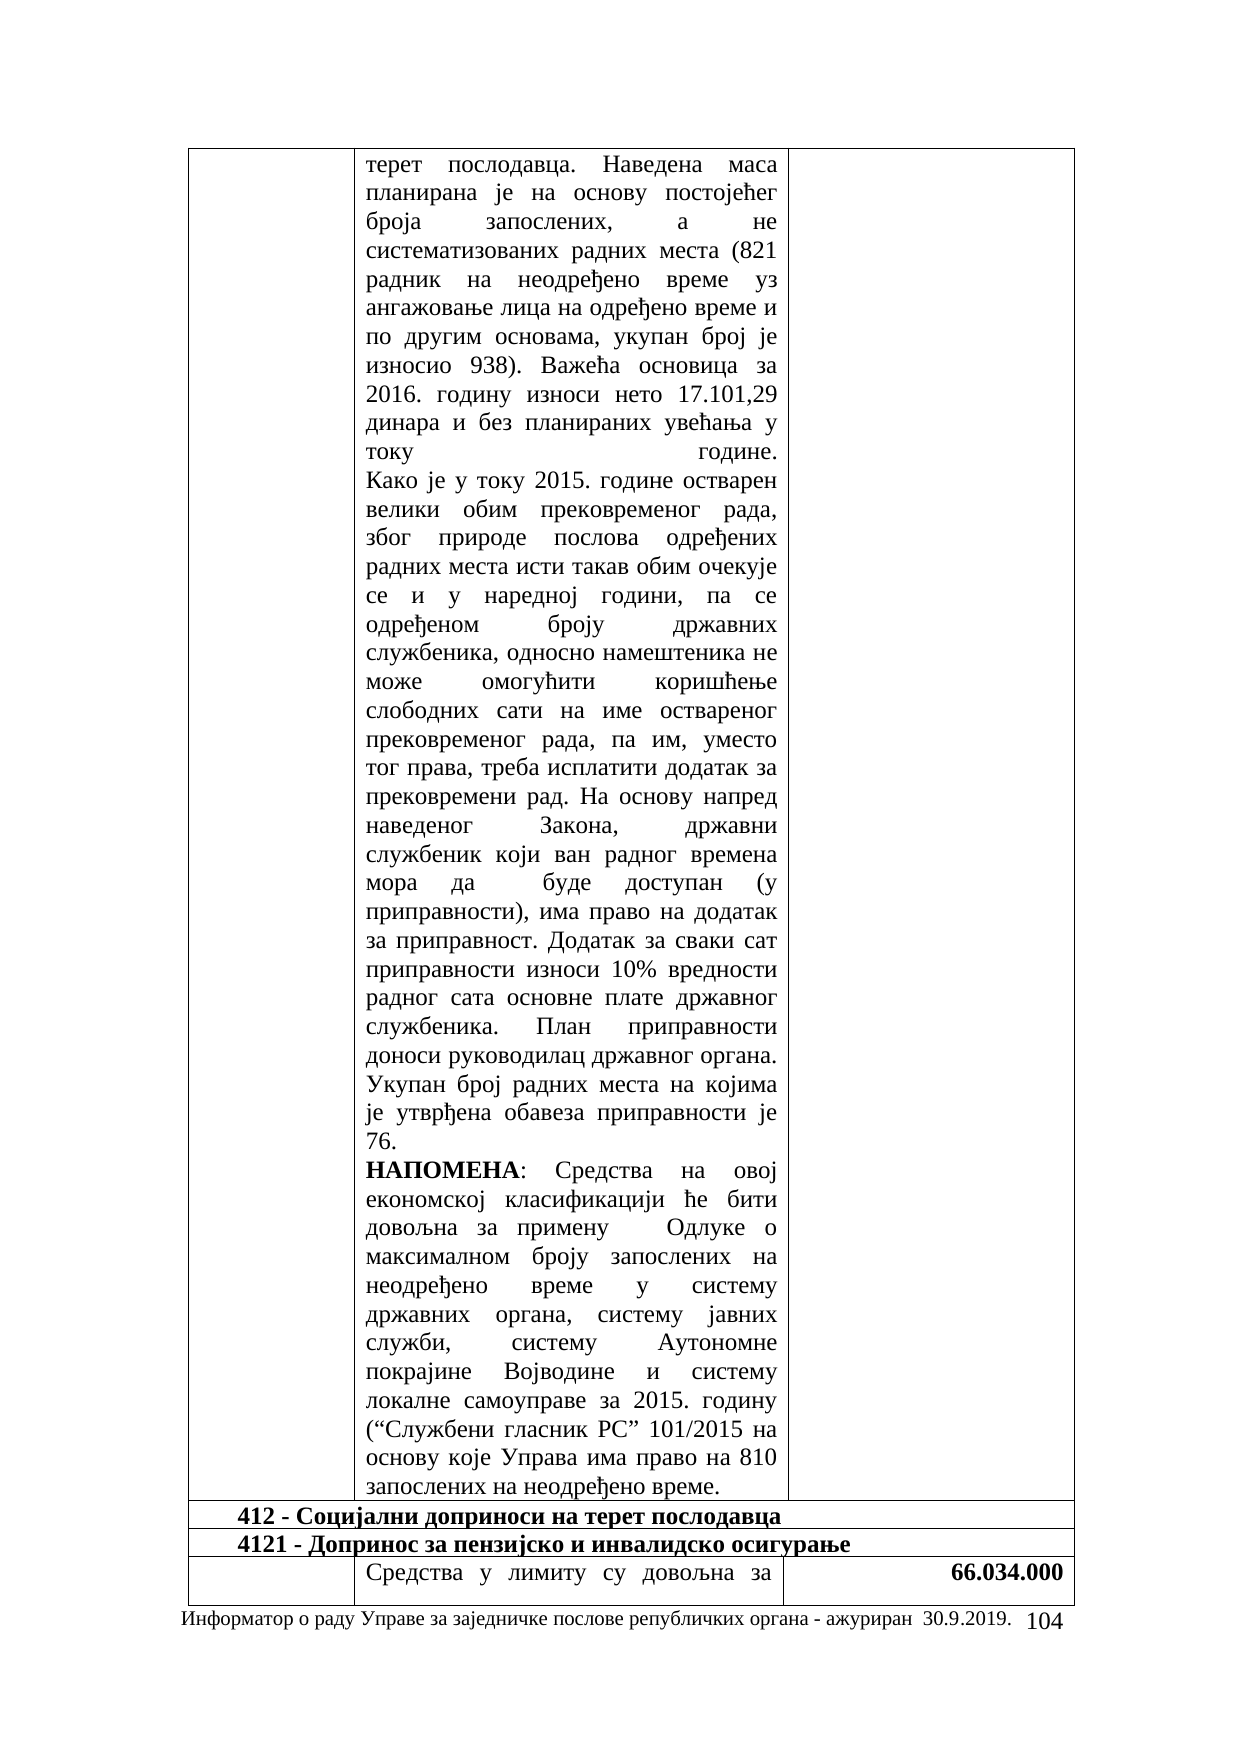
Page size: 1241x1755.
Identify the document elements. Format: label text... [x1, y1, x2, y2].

table_cell [189, 1557, 354, 1605]
table_cell Средства у лимиту су довољна за [355, 1557, 783, 1605]
table_cell 4121 - Допринос за пензијско и инвалидско осигурање [189, 1529, 1074, 1556]
table_cell 66.034.000 [784, 1557, 1074, 1605]
table_cell [189, 149, 354, 1500]
table_cell 412 - Социјални доприноси на терет послодавца [189, 1501, 1074, 1528]
table_cell [789, 149, 1074, 1500]
table_cell терет послодавца. Наведена маса планирана је на основу постојећег броја запослених, а не систематизованих радних места (821 радник на неодређено време уз ангажовање лица на одређено време и по другим основама, укупан број је износио 938). Важећа основица за 2016. годину износи нето 17.101,29 динара и без планираних увећања у току године. Како је у току 2015. године остварен велики обим прековременог рада, због природе послова одређених радних места исти такав обим очекује се и у наредној години, па се одређеном броју државних службеника, односно намештеника не може омогућити коришћење слободних сати на име оствареног прековременог рада, па им, уместо тог права, треба исплатити додатак за прековремени рад. На основу напред наведеног Закона, државни службеник који ван радног времена мора да буде доступан (у приправности), има право на додатак за приправност. Додатак за сваки сат приправности износи 10% вредности радног сата основне плате државног службеника. План приправности доноси руководилац државног органа. Укупан број радних места на којима је утврђена обавеза приправности је 76. НАПОМЕНА: Средства на овој економској класификацији ће бити довољна за примену Одлуке о максималном броју запослених на неодређено време у систему државних органа, систему јавних служби, систему Аутономне покрајине Војводине и систему локалне самоуправе за 2015. годину (“Службени гласник РС” 101/2015 на основу које Управа има право на 810 запослених на неодређено време. [355, 149, 788, 1500]
